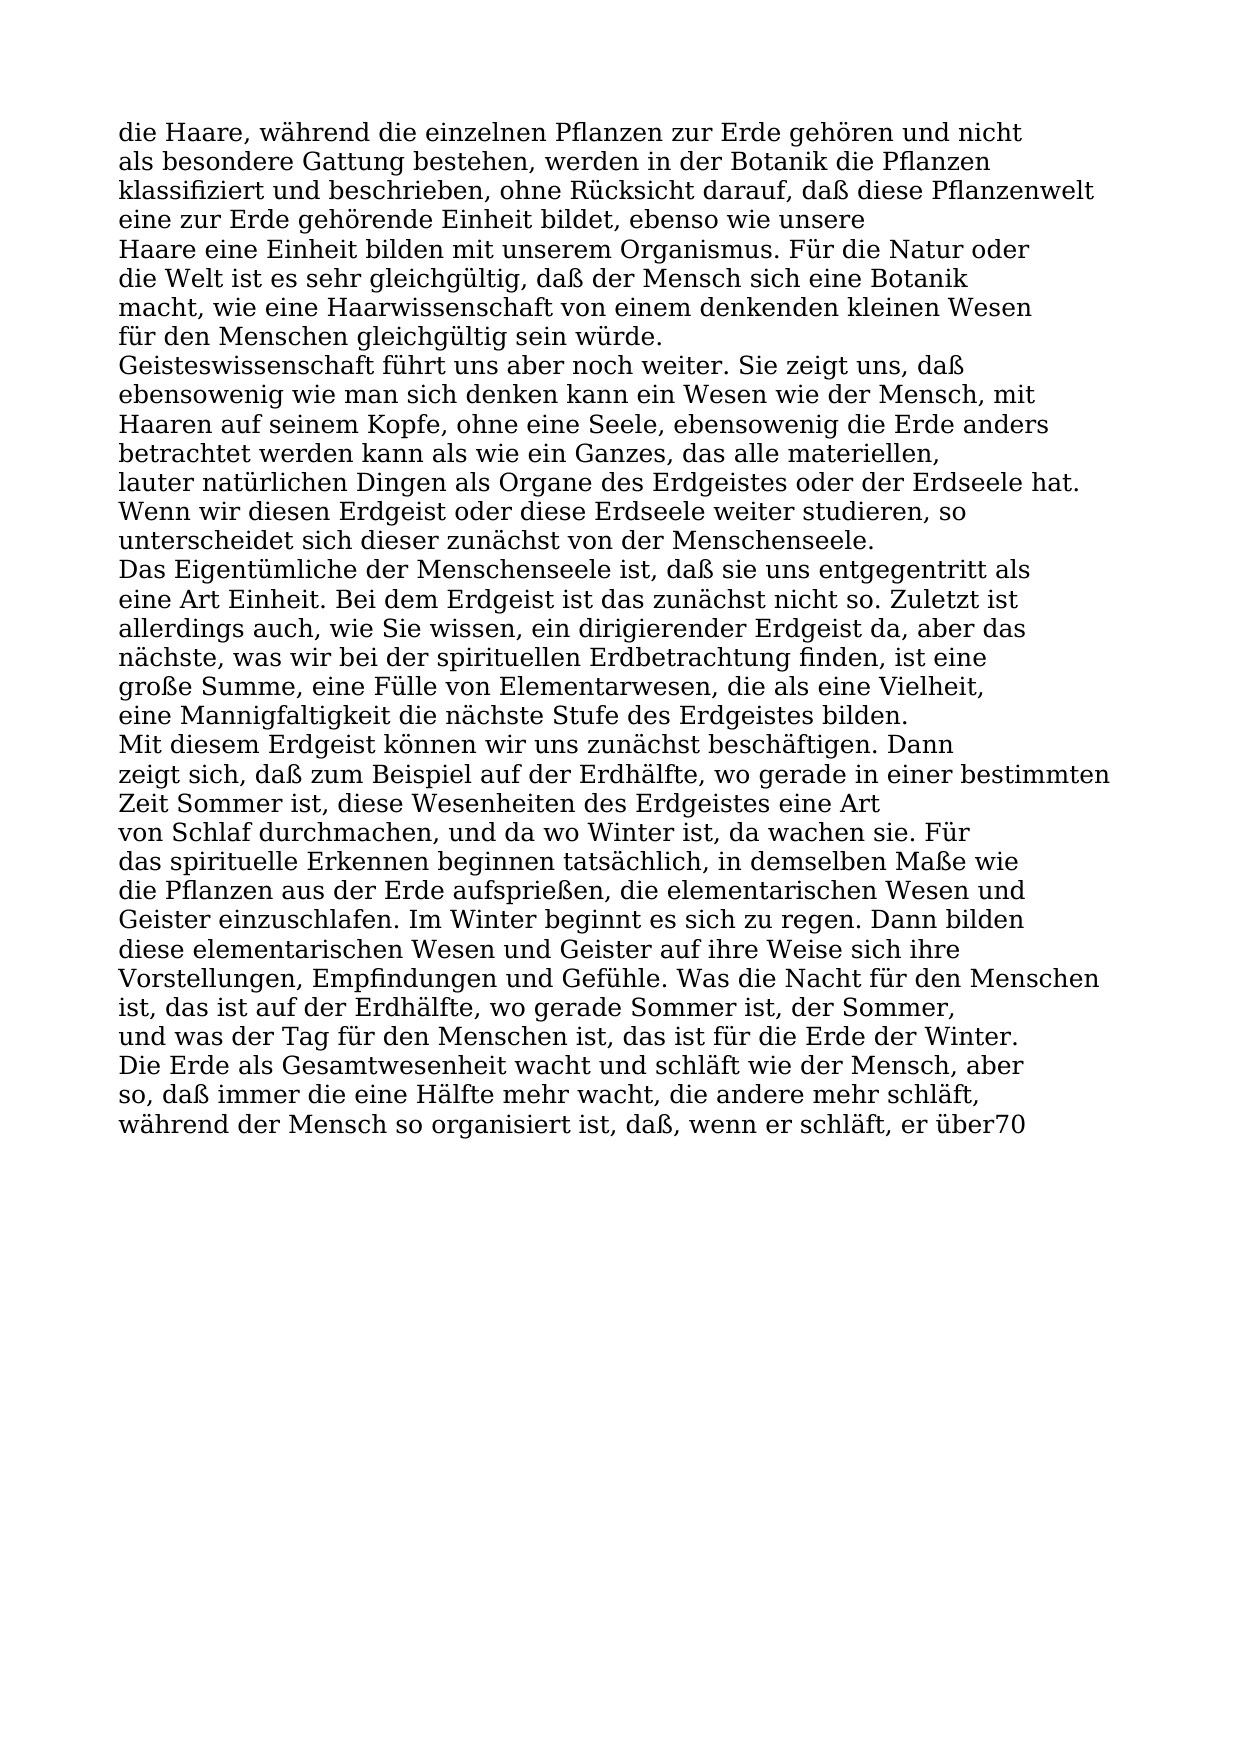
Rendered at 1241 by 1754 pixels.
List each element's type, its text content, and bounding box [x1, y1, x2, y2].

text das spirituelle Erkennen beginnen tatsächlich, in demselben Maße wie [118, 847, 1122, 876]
text eine Art Einheit. Bei dem Erdgeist ist das zunächst nicht so. Zuletzt ist [118, 585, 1122, 614]
text lauter natürlichen Dingen als Organe des Erdgeistes oder der Erdseele hat. Wenn wir diesen Erdgeist oder diese Erdseele weiter studieren, so unterscheidet sich dieser zunächst von der Menschenseele. [118, 468, 1122, 556]
text für den Menschen gleichgültig sein würde. [118, 322, 1122, 351]
text Geisteswissenschaft führt uns aber noch weiter. Sie zeigt uns, daß [118, 351, 1122, 381]
text ebensowenig wie man sich denken kann ein Wesen wie der Mensch, mit [118, 381, 1122, 410]
text macht, wie eine Haarwissenschaft von einem denkenden kleinen Wesen [118, 293, 1122, 322]
text von Schlaf durchmachen, und da wo Winter ist, da wachen sie. Für [118, 818, 1122, 847]
text nächste, was wir bei der spirituellen Erdbetrachtung finden, ist eine [118, 643, 1122, 672]
text die Haare, während die einzelnen Pflanzen zur Erde gehören und nicht [118, 118, 1122, 147]
text klassifiziert und beschrieben, ohne Rücksicht darauf, daß diese Pflanzenwelt eine zur Erde gehörende Einheit bildet, ebenso wie unsere [118, 176, 1122, 235]
text große Summe, eine Fülle von Elementarwesen, die als eine Vielheit, [118, 672, 1122, 701]
text die Pflanzen aus der Erde aufsprießen, die elementarischen Wesen und [118, 876, 1122, 906]
text während der Mensch so organisiert ist, daß, wenn er schläft, er über70 [118, 1110, 1122, 1139]
text als besondere Gattung bestehen, werden in der Botanik die Pflanzen [118, 147, 1122, 176]
text die Welt ist es sehr gleichgültig, daß der Mensch sich eine Botanik [118, 264, 1122, 293]
text und was der Tag für den Menschen ist, das ist für die Erde der Winter. [118, 1022, 1122, 1051]
text Das Eigentümliche der Menschenseele ist, daß sie uns entgegentritt als [118, 556, 1122, 585]
text Haare eine Einheit bilden mit unserem Organismus. Für die Natur oder [118, 235, 1122, 264]
text allerdings auch, wie Sie wissen, ein dirigierender Erdgeist da, aber das [118, 614, 1122, 643]
text Haaren auf seinem Kopfe, ohne eine Seele, ebensowenig die Erde anders betrachtet werden kann als wie ein Ganzes, das alle materiellen, [118, 410, 1122, 468]
text so, daß immer die eine Hälfte mehr wacht, die andere mehr schläft, [118, 1081, 1122, 1110]
text diese elementarischen Wesen und Geister auf ihre Weise sich ihre Vorstellungen, Empfindungen und Gefühle. Was die Nacht für den Menschen ist, das ist auf der Erdhälfte, wo gerade Sommer ist, der Sommer, [118, 935, 1122, 1022]
text eine Mannigfaltigkeit die nächste Stufe des Erdgeistes bilden. [118, 701, 1122, 731]
text Mit diesem Erdgeist können wir uns zunächst beschäftigen. Dann [118, 731, 1122, 760]
text zeigt sich, daß zum Beispiel auf der Erdhälfte, wo gerade in einer bestimmten Zeit Sommer ist, diese Wesenheiten des Erdgeistes eine Art [118, 760, 1122, 818]
text Geister einzuschlafen. Im Winter beginnt es sich zu regen. Dann bilden [118, 906, 1122, 935]
text Die Erde als Gesamtwesenheit wacht und schläft wie der Mensch, aber [118, 1051, 1122, 1081]
